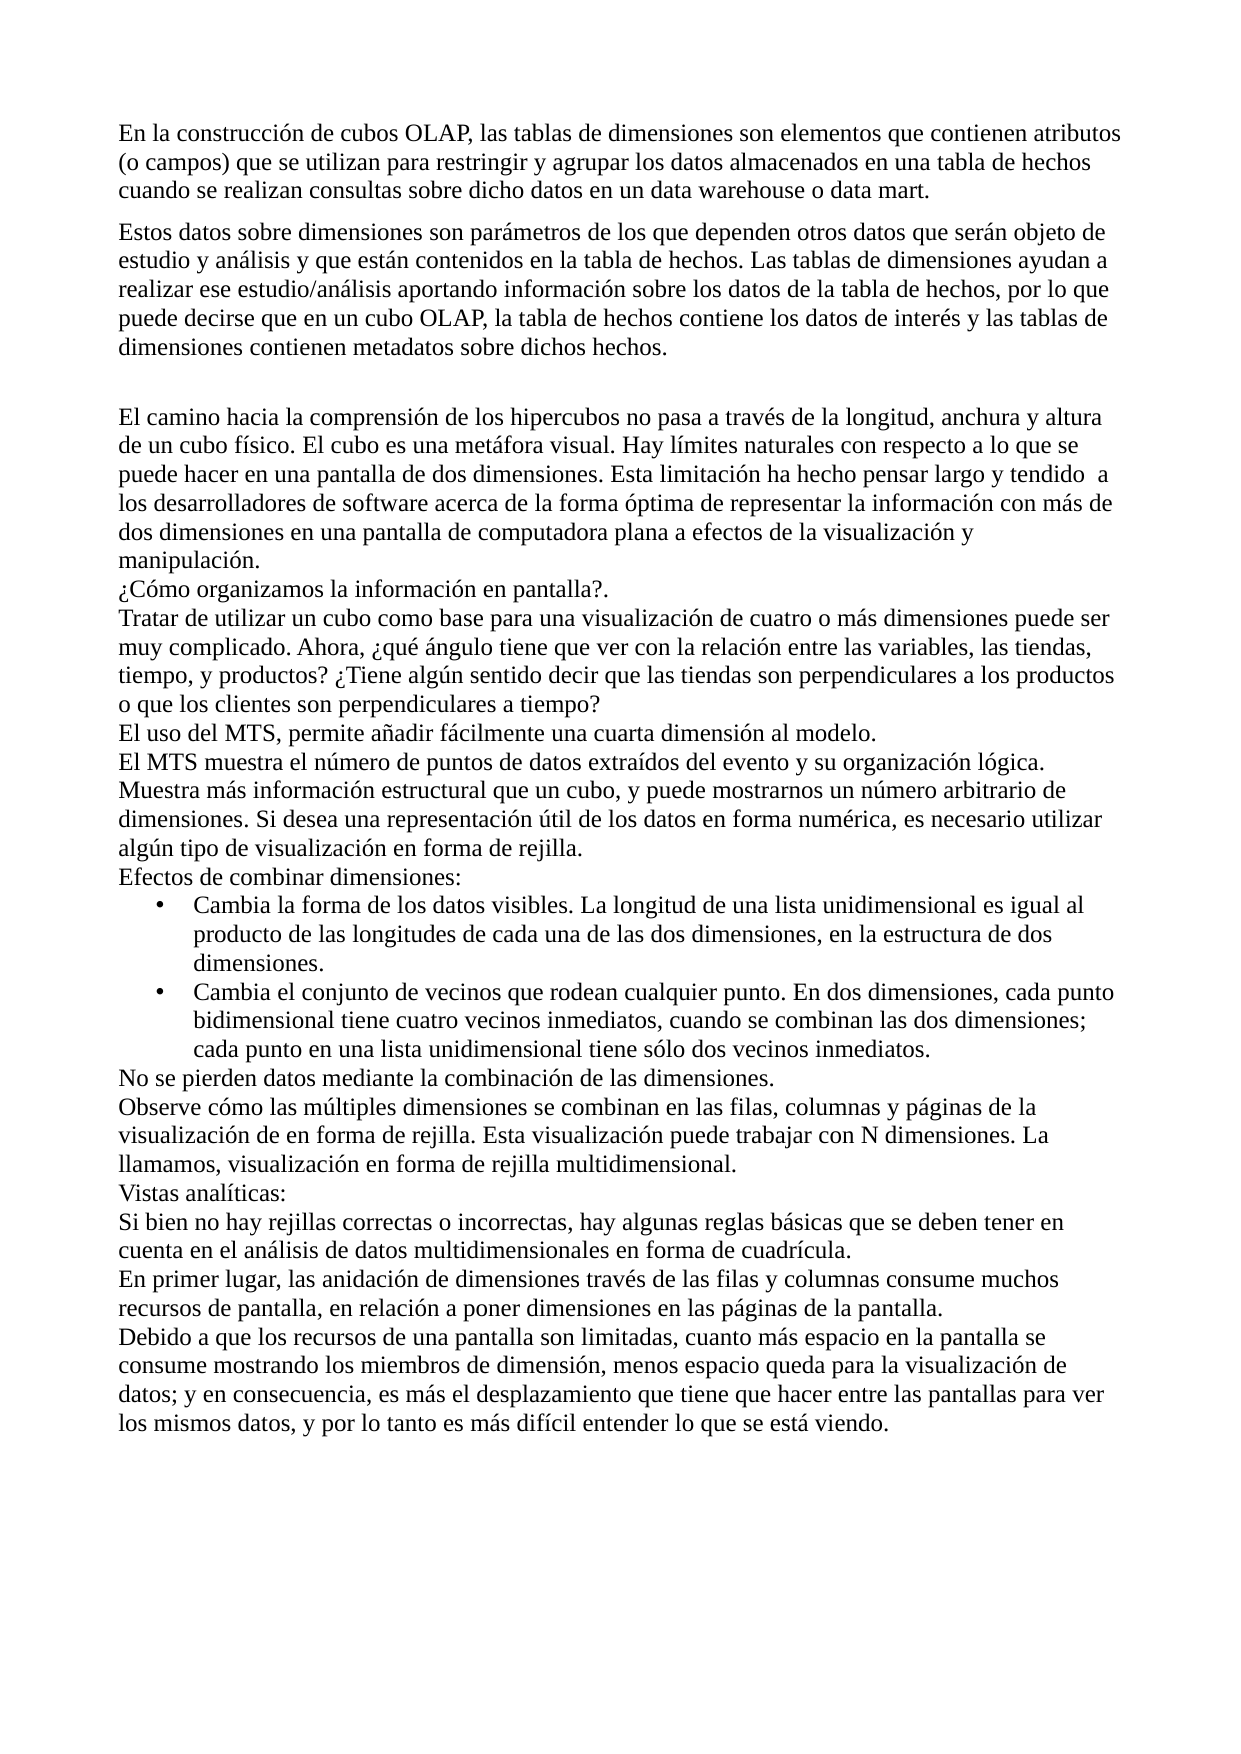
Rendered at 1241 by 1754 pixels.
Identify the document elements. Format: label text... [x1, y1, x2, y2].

text No se pierden datos mediante la combinación de las dimensiones. [118, 1063, 1122, 1092]
text El uso del MTS, permite añadir fácilmente una cuarta dimensión al modelo. [118, 718, 1122, 747]
text ¿Cómo organizamos la información en pantalla?. [118, 574, 1122, 603]
list Cambia la forma de los datos visibles. La longitud de una lista unidimensional es igual al producto de las longitudes de cada una de las dos dimensiones, en la estructura de dos dimensiones. [156, 891, 1122, 977]
text Muestra más información estructural que un cubo, y puede mostrarnos un número arbitrario de dimensiones. Si desea una representación útil de los datos en forma numérica, es necesario utilizar algún tipo de visualización en forma de rejilla. [118, 776, 1122, 862]
list Cambia el conjunto de vecinos que rodean cualquier punto. En dos dimensiones, cada punto bidimensional tiene cuatro vecinos inmediatos, cuando se combinan las dos dimensiones; cada punto en una lista unidimensional tiene sólo dos vecinos inmediatos. [156, 977, 1122, 1063]
text En primer lugar, las anidación de dimensiones través de las filas y columnas consume muchos recursos de pantalla, en relación a poner dimensiones en las páginas de la pantalla. [118, 1264, 1122, 1322]
text Vistas analíticas: [118, 1178, 1122, 1207]
text Si bien no hay rejillas correctas o incorrectas, hay algunas reglas básicas que se deben tener en cuenta en el análisis de datos multidimensionales en forma de cuadrícula. [118, 1207, 1122, 1264]
text Tratar de utilizar un cubo como base para una visualización de cuatro o más dimensiones puede ser muy complicado. Ahora, ¿qué ángulo tiene que ver con la relación entre las variables, las tiendas, tiempo, y productos? ¿Tiene algún sentido decir que las tiendas son perpendiculares a los productos o que los clientes son perpendiculares a tiempo? [118, 603, 1122, 718]
text En la construcción de cubos OLAP, las tablas de dimensiones son elementos que contienen atributos (o campos) que se utilizan para restringir y agrupar los datos almacenados en una tabla de hechos cuando se realizan consultas sobre dicho datos en un data warehouse o data mart. [118, 118, 1122, 204]
text El camino hacia la comprensión de los hipercubos no pasa a través de la longitud, anchura y altura de un cubo físico. El cubo es una metáfora visual. Hay límites naturales con respecto a lo que se puede hacer en una pantalla de dos dimensiones. Esta limitación ha hecho pensar largo y tendido a los desarrolladores de software acerca de la forma óptima de representar la información con más de dos dimensiones en una pantalla de computadora plana a efectos de la visualización y manipulación. [118, 402, 1122, 574]
text Debido a que los recursos de una pantalla son limitadas, cuanto más espacio en la pantalla se consume mostrando los miembros de dimensión, menos espacio queda para la visualización de datos; y en consecuencia, es más el desplazamiento que tiene que hacer entre las pantallas para ver los mismos datos, y por lo tanto es más difícil entender lo que se está viendo. [118, 1322, 1122, 1437]
text Efectos de combinar dimensiones: [118, 862, 1122, 891]
text Observe cómo las múltiples dimensiones se combinan en las filas, columnas y páginas de la visualización de en forma de rejilla. Esta visualización puede trabajar con N dimensiones. La llamamos, visualización en forma de rejilla multidimensional. [118, 1092, 1122, 1178]
text El MTS muestra el número de puntos de datos extraídos del evento y su organización lógica. [118, 747, 1122, 776]
text Estos datos sobre dimensiones son parámetros de los que dependen otros datos que serán objeto de estudio y análisis y que están contenidos en la tabla de hechos. Las tablas de dimensiones ayudan a realizar ese estudio/análisis aportando información sobre los datos de la tabla de hechos, por lo que puede decirse que en un cubo OLAP, la tabla de hechos contiene los datos de interés y las tablas de dimensiones contienen metadatos sobre dichos hechos. [118, 217, 1122, 361]
